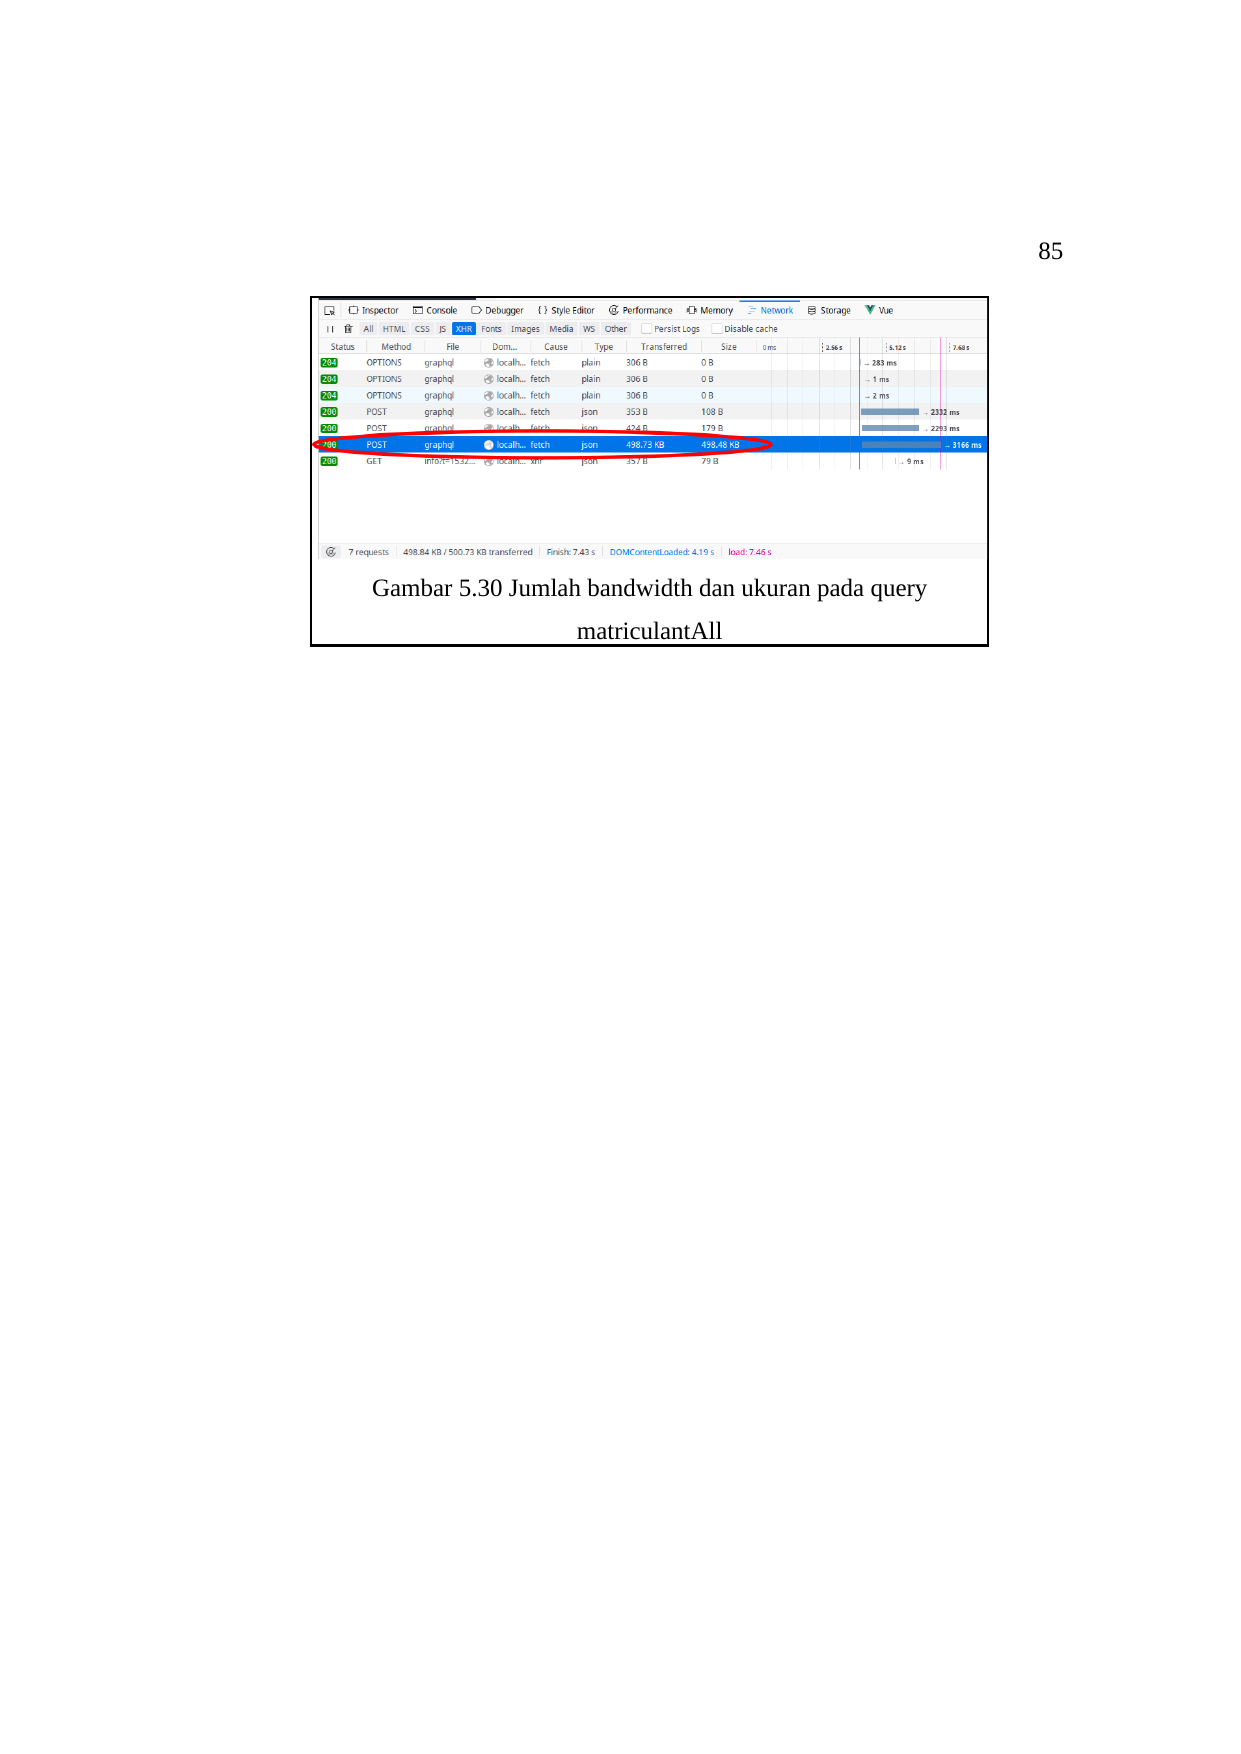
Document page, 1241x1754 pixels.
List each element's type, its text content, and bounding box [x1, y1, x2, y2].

picture [312, 298, 988, 559]
text Gambar 5.30 Jumlah bandwidth dan ukuran pada query matriculantAll [312, 559, 987, 644]
